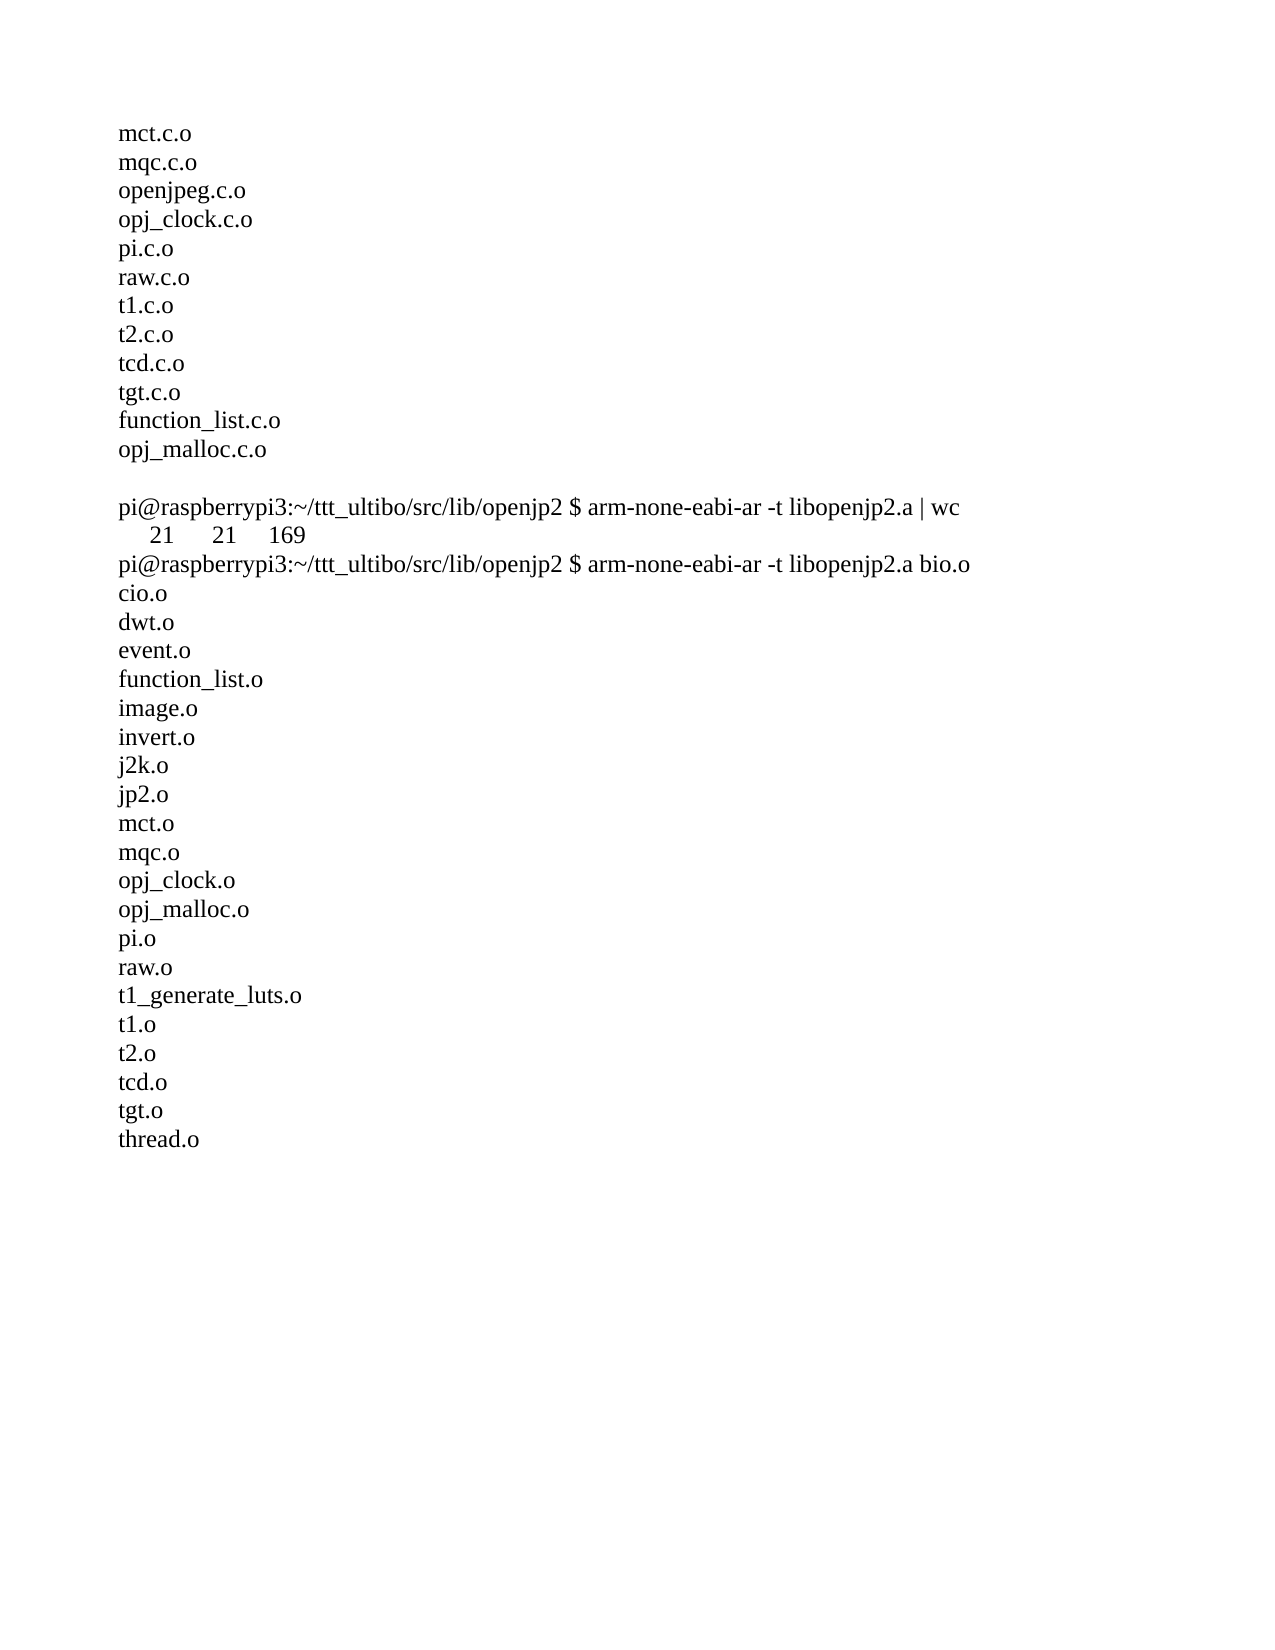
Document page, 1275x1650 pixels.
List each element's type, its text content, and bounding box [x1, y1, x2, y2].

text t1.o [118, 1009, 1157, 1038]
text raw.o [118, 952, 1157, 981]
text 21 21 169 [118, 521, 1157, 549]
text tgt.o [118, 1096, 1157, 1124]
text pi.o [118, 923, 1157, 952]
text function_list.o [118, 664, 1157, 693]
text mqc.c.o [118, 147, 1157, 176]
text event.o [118, 636, 1157, 664]
text tcd.c.o [118, 348, 1157, 377]
text pi@raspberrypi3:~/ttt_ultibo/src/lib/openjp2 $ arm-none-eabi-ar -t libopenjp2.a bio.o [118, 549, 1157, 578]
text raw.c.o [118, 262, 1157, 291]
text t2.c.o [118, 319, 1157, 348]
text tcd.o [118, 1067, 1157, 1096]
text opj_clock.o [118, 866, 1157, 894]
text mct.c.o [118, 118, 1157, 147]
text opj_malloc.o [118, 894, 1157, 923]
text invert.o [118, 722, 1157, 751]
text image.o [118, 693, 1157, 722]
text thread.o [118, 1124, 1157, 1153]
text jp2.o [118, 779, 1157, 808]
text cio.o [118, 578, 1157, 607]
text t2.o [118, 1038, 1157, 1067]
text dwt.o [118, 607, 1157, 636]
text mqc.o [118, 837, 1157, 866]
text j2k.o [118, 751, 1157, 779]
text opj_malloc.c.o [118, 434, 1157, 463]
text pi@raspberrypi3:~/ttt_ultibo/src/lib/openjp2 $ arm-none-eabi-ar -t libopenjp2.a | wc [118, 492, 1157, 521]
text function_list.c.o [118, 406, 1157, 434]
text tgt.c.o [118, 377, 1157, 406]
text opj_clock.c.o [118, 204, 1157, 233]
text mct.o [118, 808, 1157, 837]
text t1.c.o [118, 291, 1157, 319]
text pi.c.o [118, 233, 1157, 262]
text t1_generate_luts.o [118, 981, 1157, 1009]
text openjpeg.c.o [118, 176, 1157, 204]
